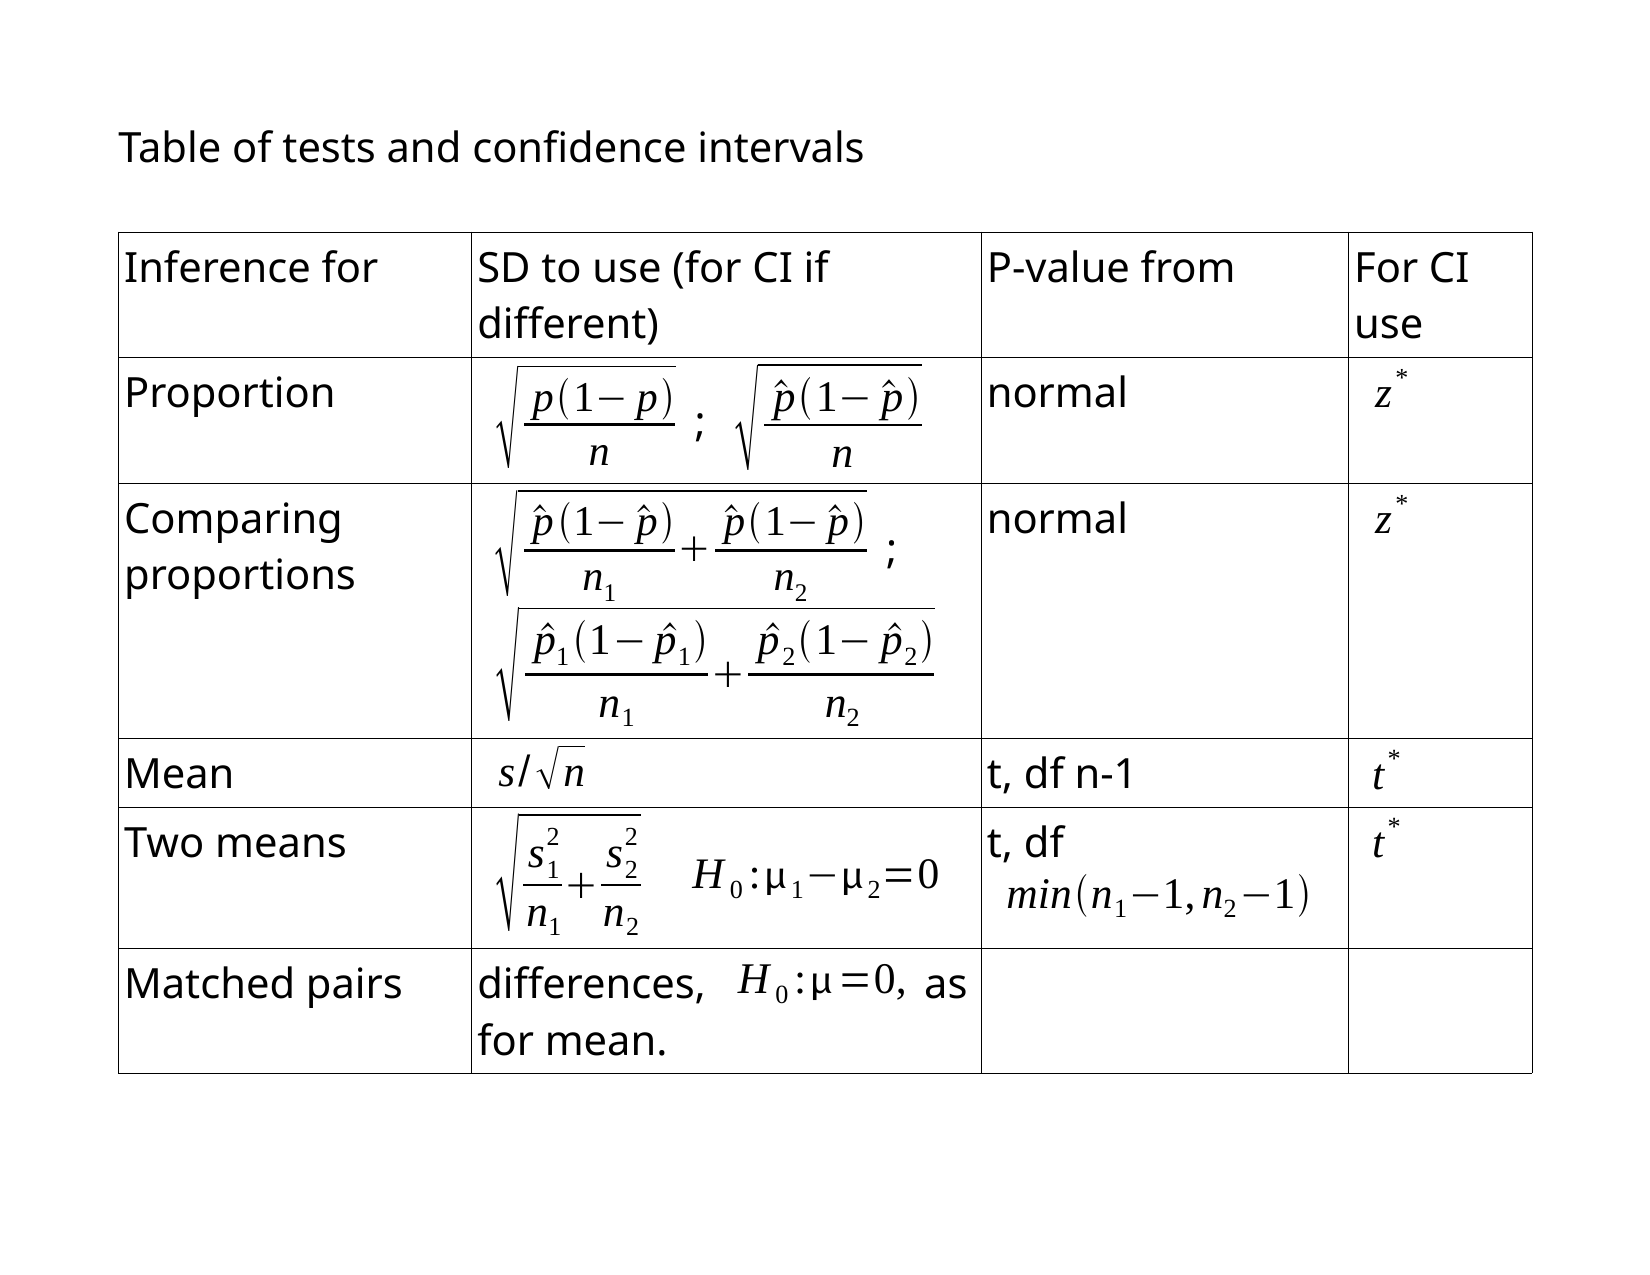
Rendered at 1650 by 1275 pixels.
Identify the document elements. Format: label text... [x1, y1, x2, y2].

table_cell [1349, 949, 1532, 1073]
table_cell Two means [119, 808, 471, 948]
table_cell Matched pairs [119, 949, 471, 1073]
table_header For CI use [1349, 233, 1532, 357]
table_cell normal [982, 484, 1348, 738]
table_header P-value from [982, 233, 1348, 357]
table_cell t, df n-1 [982, 739, 1348, 807]
table_cell [1349, 358, 1532, 483]
table_cell [1349, 808, 1532, 948]
table_header SD to use (for CI if different) [472, 233, 981, 357]
table_cell [1349, 484, 1532, 738]
table_cell [472, 808, 981, 948]
table_cell Mean [119, 739, 471, 807]
table_cell [982, 949, 1348, 1073]
table_cell [1349, 739, 1532, 807]
table_cell ; [472, 484, 981, 738]
table_cell [472, 739, 981, 807]
table_cell t, df [982, 808, 1348, 948]
table_cell normal [982, 358, 1348, 483]
table_cell Proportion [119, 358, 471, 483]
text Table of tests and confidence intervals [118, 118, 1532, 175]
table_cell ; [472, 358, 981, 483]
table_cell differences, as for mean. [472, 949, 981, 1073]
table_cell Comparing proportions [119, 484, 471, 738]
table_header Inference for [119, 233, 471, 357]
